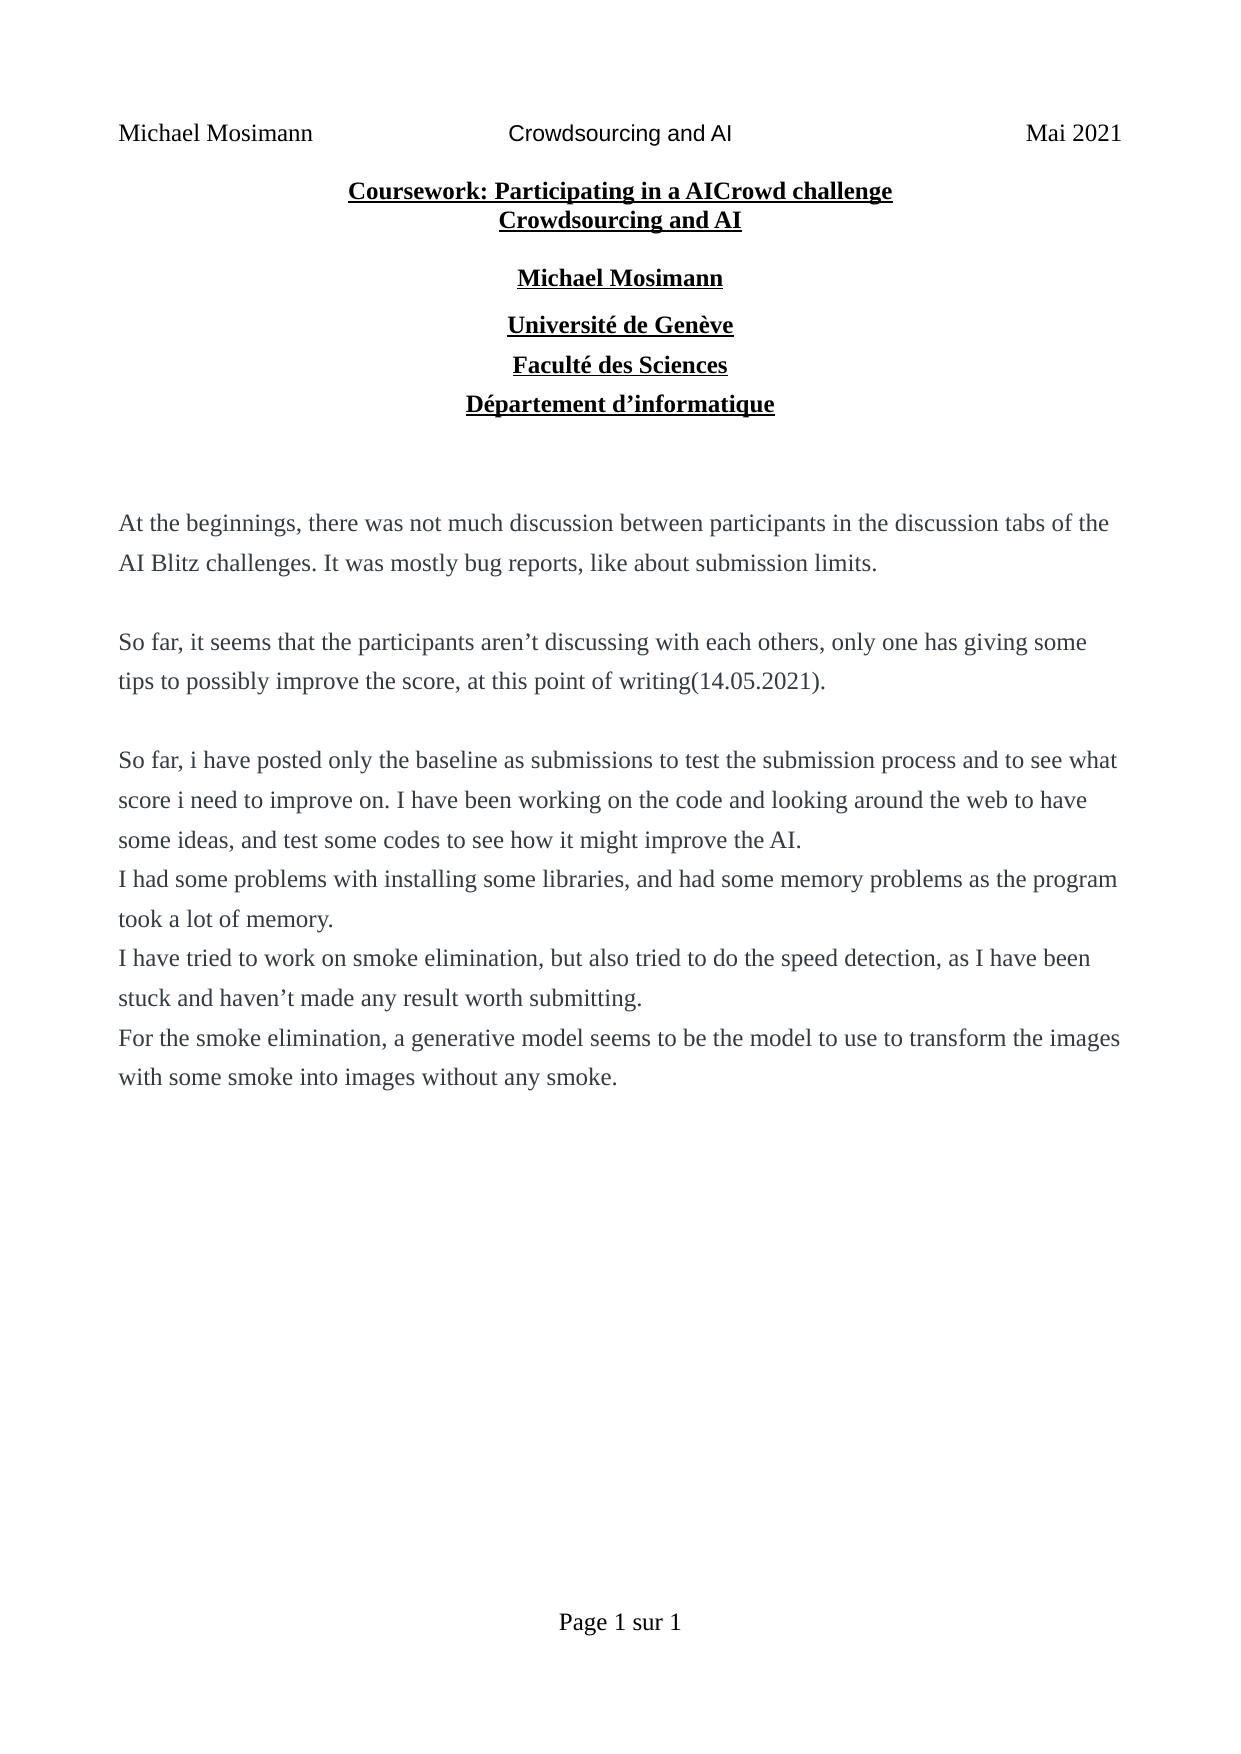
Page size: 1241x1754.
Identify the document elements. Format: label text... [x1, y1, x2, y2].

text For the smoke elimination, a generative model seems to be the model to use to transform the images with some smoke into images without any smoke. [118, 1023, 1122, 1091]
text At the beginnings, there was not much discussion between participants in the discussion tabs of the AI Blitz challenges. It was mostly bug reports, like about submission limits. [118, 508, 1122, 576]
text I had some problems with installing some libraries, and had some memory problems as the program took a lot of memory. [118, 864, 1122, 933]
text So far, it seems that the participants aren’t discussing with each others, only one has giving some tips to possibly improve the score, at this point of writing(14.05.2021). [118, 627, 1122, 695]
text Département d’informatique [118, 389, 1122, 418]
text Michael Mosimann [118, 263, 1122, 291]
text So far, i have posted only the baseline as submissions to test the submission process and to see what score i need to improve on. I have been working on the code and looking around the web to have some ideas, and test some codes to see how it might improve the AI. [118, 746, 1122, 853]
text Faculté des Sciences [118, 350, 1122, 378]
text Université de Genève [118, 310, 1122, 339]
text Coursework: Participating in a AICrowd challenge [118, 176, 1122, 205]
text Crowdsourcing and AI [118, 205, 1122, 234]
text I have tried to work on smoke elimination, but also tried to do the speed detection, as I have been stuck and haven’t made any result worth submitting. [118, 943, 1122, 1012]
